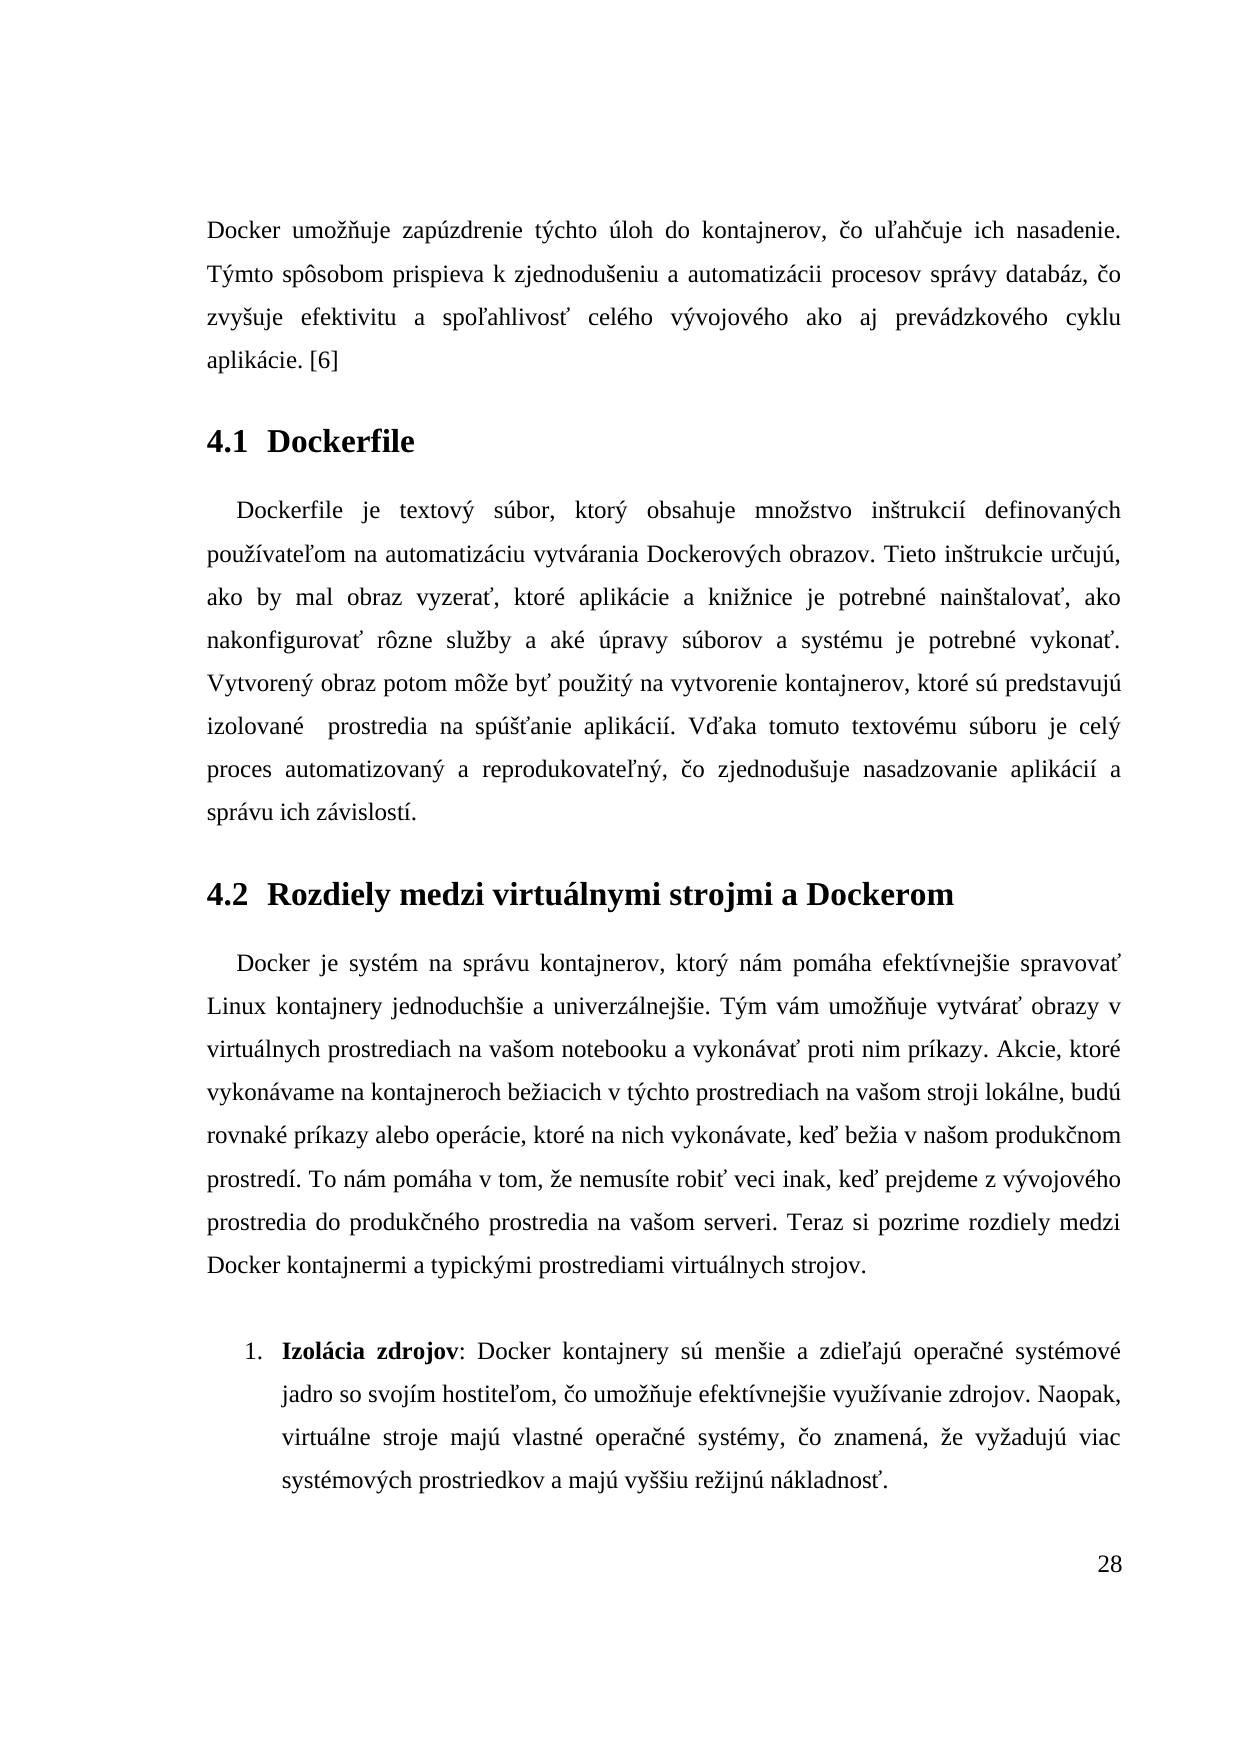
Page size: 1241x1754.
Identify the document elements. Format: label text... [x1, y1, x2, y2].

list Docker umožňuje zapúzdrenie týchto úloh do kontajnerov, čo uľahčuje ich nasadenie. Týmto spôsobom prispieva k zjednodušeniu a automatizácii procesov správy databáz, čo zvyšuje efektivitu a spoľahlivosť celého vývojového ako aj prevádzkového cyklu aplikácie. [6] [207, 216, 1122, 374]
subtitle Rozdiely medzi virtuálnymi strojmi a Dockerom [207, 874, 1122, 912]
list Izolácia zdrojov: Docker kontajnery sú menšie a zdieľajú operačné systémové jadro so svojím hostiteľom, čo umožňuje efektívnejšie využívanie zdrojov. Naopak, virtuálne stroje majú vlastné operačné systémy, čo znamená, že vyžadujú viac systémových prostriedkov a majú vyššiu režijnú nákladnosť. [244, 1336, 1122, 1494]
text Dockerfile je textový súbor, ktorý obsahuje množstvo inštrukcií definovaných používateľom na automatizáciu vytvárania Dockerových obrazov. Tieto inštrukcie určujú, ako by mal obraz vyzerať, ktoré aplikácie a knižnice je potrebné nainštalovať, ako nakonfigurovať rôzne služby a aké úpravy súborov a systému je potrebné vykonať. Vytvorený obraz potom môže byť použitý na vytvorenie kontajnerov, ktoré sú predstavujú izolované prostredia na spúšťanie aplikácií. Vďaka tomuto textovému súboru je celý proces automatizovaný a reprodukovateľný, čo zjednodušuje nasadzovanie aplikácií a správu ich závislostí. [207, 496, 1122, 826]
subtitle Dockerfile [207, 421, 1122, 460]
text Docker je systém na správu kontajnerov, ktorý nám pomáha efektívnejšie spravovať Linux kontajnery jednoduchšie a univerzálnejšie. Tým vám umožňuje vytvárať obrazy v virtuálnych prostrediach na vašom notebooku a vykonávať proti nim príkazy. Akcie, ktoré vykonávame na kontajneroch bežiacich v týchto prostrediach na vašom stroji lokálne, budú rovnaké príkazy alebo operácie, ktoré na nich vykonávate, keď bežia v našom produkčnom prostredí. To nám pomáha v tom, že nemusíte robiť veci inak, keď prejdeme z vývojového prostredia do produkčného prostredia na vašom serveri. Teraz si pozrime rozdiely medzi Docker kontajnermi a typickými prostrediami virtuálnych strojov. [207, 948, 1122, 1279]
